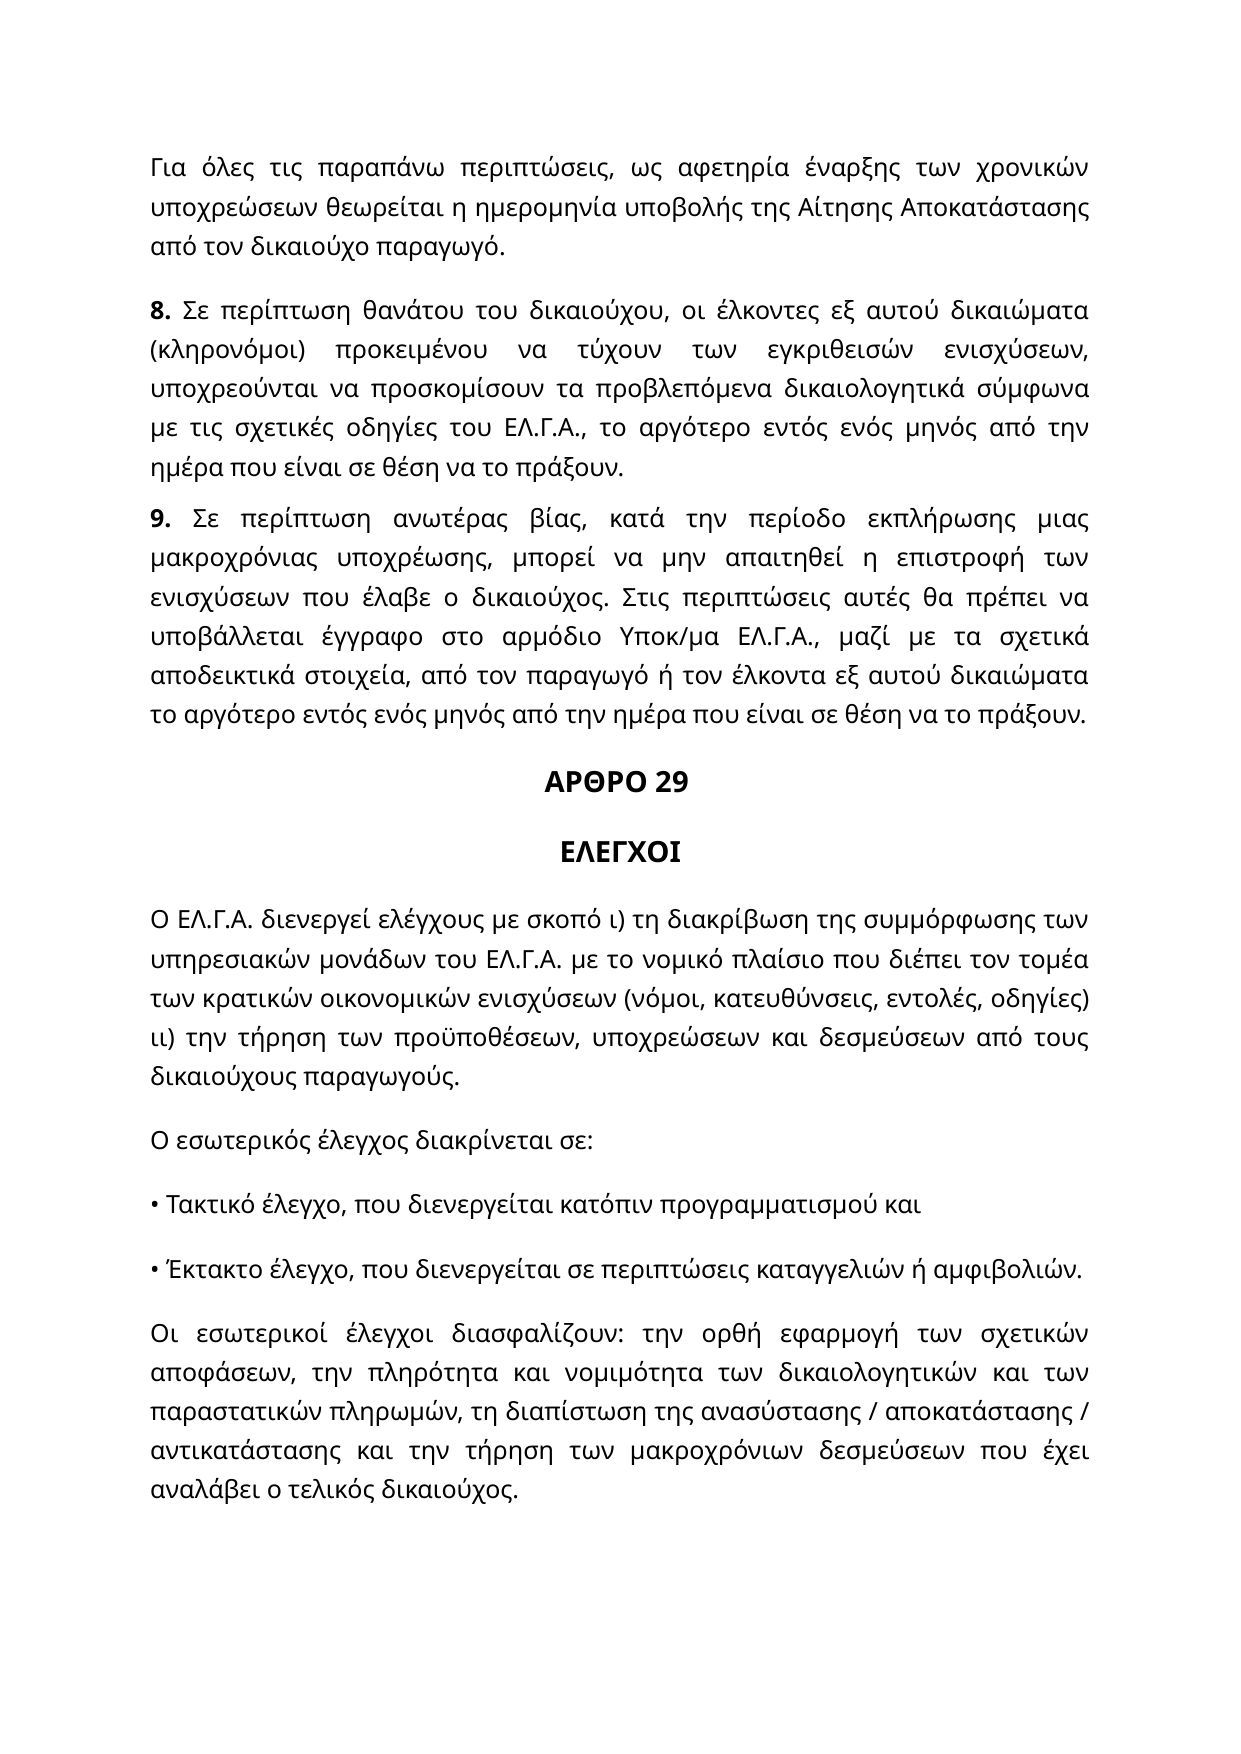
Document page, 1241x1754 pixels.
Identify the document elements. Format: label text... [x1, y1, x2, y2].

text 8. Σε περίπτωση θανάτου του δικαιούχου, οι έλκοντες εξ αυτού δικαιώματα (κληρονόμοι) προκειμένου να τύχουν των εγκριθεισών ενισχύσεων, υποχρεούνται να προσκομίσουν τα προβλεπόμενα δικαιολογητικά σύμφωνα με τις σχετικές οδηγίες του ΕΛ.Γ.Α., το αργότερο εντός ενός μηνός από την ημέρα που είναι σε θέση να το πράξουν. [150, 292, 1090, 483]
subtitle ΑΡΘΡΟ 29 [150, 761, 1090, 801]
text Ο εσωτερικός έλεγχος διακρίνεται σε: [150, 1123, 1090, 1157]
text • Τακτικό έλεγχο, που διενεργείται κατόπιν προγραμματισμού και [150, 1187, 1090, 1221]
text 9. Σε περίπτωση ανωτέρας βίας, κατά την περίοδο εκπλήρωσης μιας μακροχρόνιας υποχρέωσης, μπορεί να μην απαιτηθεί η επιστροφή των ενισχύσεων που έλαβε ο δικαιούχος. Στις περιπτώσεις αυτές θα πρέπει να υποβάλλεται έγγραφο στο αρμόδιο Υποκ/μα ΕΛ.Γ.Α., μαζί με τα σχετικά αποδεικτικά στοιχεία, από τον παραγωγό ή τον έλκοντα εξ αυτού δικαιώματα το αργότερο εντός ενός μηνός από την ημέρα που είναι σε θέση να το πράξουν. [150, 501, 1090, 731]
subtitle ΕΛΕΓΧΟΙ [150, 831, 1090, 871]
text Ο ΕΛ.Γ.Α. διενεργεί ελέγχους με σκοπό ι) τη διακρίβωση της συμμόρφωσης των υπηρεσιακών μονάδων του ΕΛ.Γ.Α. με το νομικό πλαίσιο που διέπει τον τομέα των κρατικών οικονομικών ενισχύσεων (νόμοι, κατευθύνσεις, εντολές, οδηγίες) ιι) την τήρηση των προϋποθέσεων, υποχρεώσεων και δεσμεύσεων από τους δικαιούχους παραγωγούς. [150, 902, 1090, 1093]
text Οι εσωτερικοί έλεγχοι διασφαλίζουν: την ορθή εφαρμογή των σχετικών αποφάσεων, την πληρότητα και νομιμότητα των δικαιολογητικών και των παραστατικών πληρωμών, τη διαπίστωση της ανασύστασης / αποκατάστασης / αντικατάστασης και την τήρηση των μακροχρόνιων δεσμεύσεων που έχει αναλάβει ο τελικός δικαιούχος. [150, 1315, 1090, 1506]
text Για όλες τις παραπάνω περιπτώσεις, ως αφετηρία έναρξης των χρονικών υποχρεώσεων θεωρείται η ημερομηνία υποβολής της Αίτησης Αποκατάστασης από τον δικαιούχο παραγωγό. [150, 150, 1090, 262]
text • Έκτακτο έλεγχο, που διενεργείται σε περιπτώσεις καταγγελιών ή αμφιβολιών. [150, 1251, 1090, 1285]
